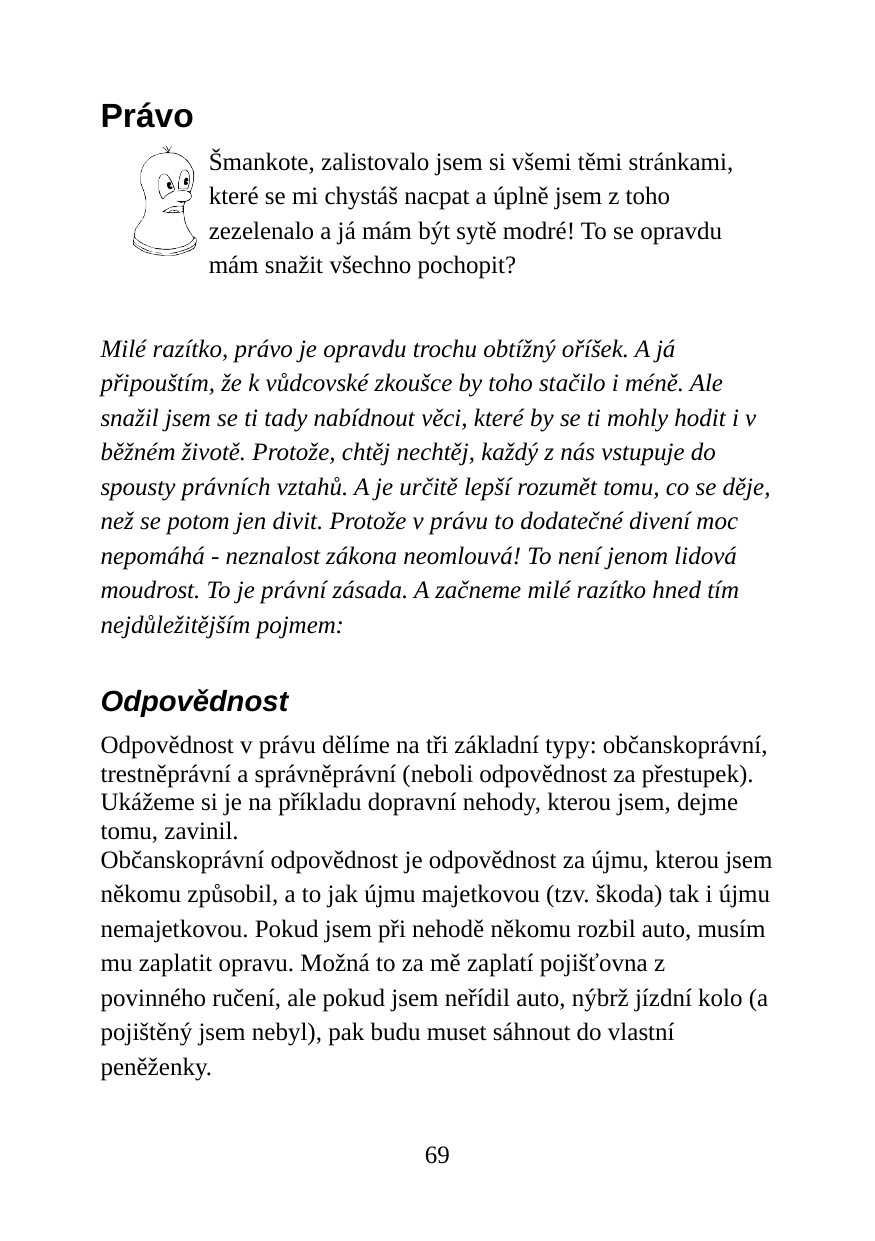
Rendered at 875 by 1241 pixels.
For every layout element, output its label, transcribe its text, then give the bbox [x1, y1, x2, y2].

text Odpovědnost v právu dělíme na tři základní typy: občanskoprávní, trestněprávní a správněprávní (neboli odpovědnost za přestupek). Ukážeme si je na příkladu dopravní nehody, kterou jsem, dejme tomu, zavinil. [100, 730, 774, 845]
picture [133, 146, 197, 256]
text Občanskoprávní odpovědnost je odpovědnost za újmu, kterou jsem někomu způsobil, a to jak újmu majetkovou (tzv. škoda) tak i újmu nemajetkovou. Pokud jsem při nehodě někomu rozbil auto, musím mu zaplatit opravu. Možná to za mě zaplatí pojišťovna z povinného ručení, ale pokud jsem neřídil auto, nýbrž jízdní kolo (a pojištěný jsem nebyl), pak budu muset sáhnout do vlastní peněženky. [100, 845, 774, 1081]
text Šmankote, zalistovalo jsem si všemi těmi stránkami, které se mi chystáš nacpat a úplně jsem z toho zezelenalo a já mám být sytě modré! To se opravdu mám snažit všechno pochopit? [100, 147, 774, 314]
text Milé razítko, právo je opravdu trochu obtížný oříšek. A já připouštím, že k vůdcovské zkoušce by toho stačilo i méně. Ale snažil jsem se ti tady nabídnout věci, které by se ti mohly hodit i v běžném životě. Protože, chtěj nechtěj, každý z nás vstupuje do spousty právních vztahů. A je určitě lepší rozumět tomu, co se děje, než se potom jen divit. Protože v právu to dodatečné divení moc nepomáhá - neznalost zákona neomlouvá! To není jenom lidová moudrost. To je právní zásada. A začneme milé razítko hned tím nejdůležitějším pojmem: [100, 334, 774, 638]
subtitle Odpovědnost [100, 684, 774, 717]
subtitle Právo [100, 96, 774, 134]
